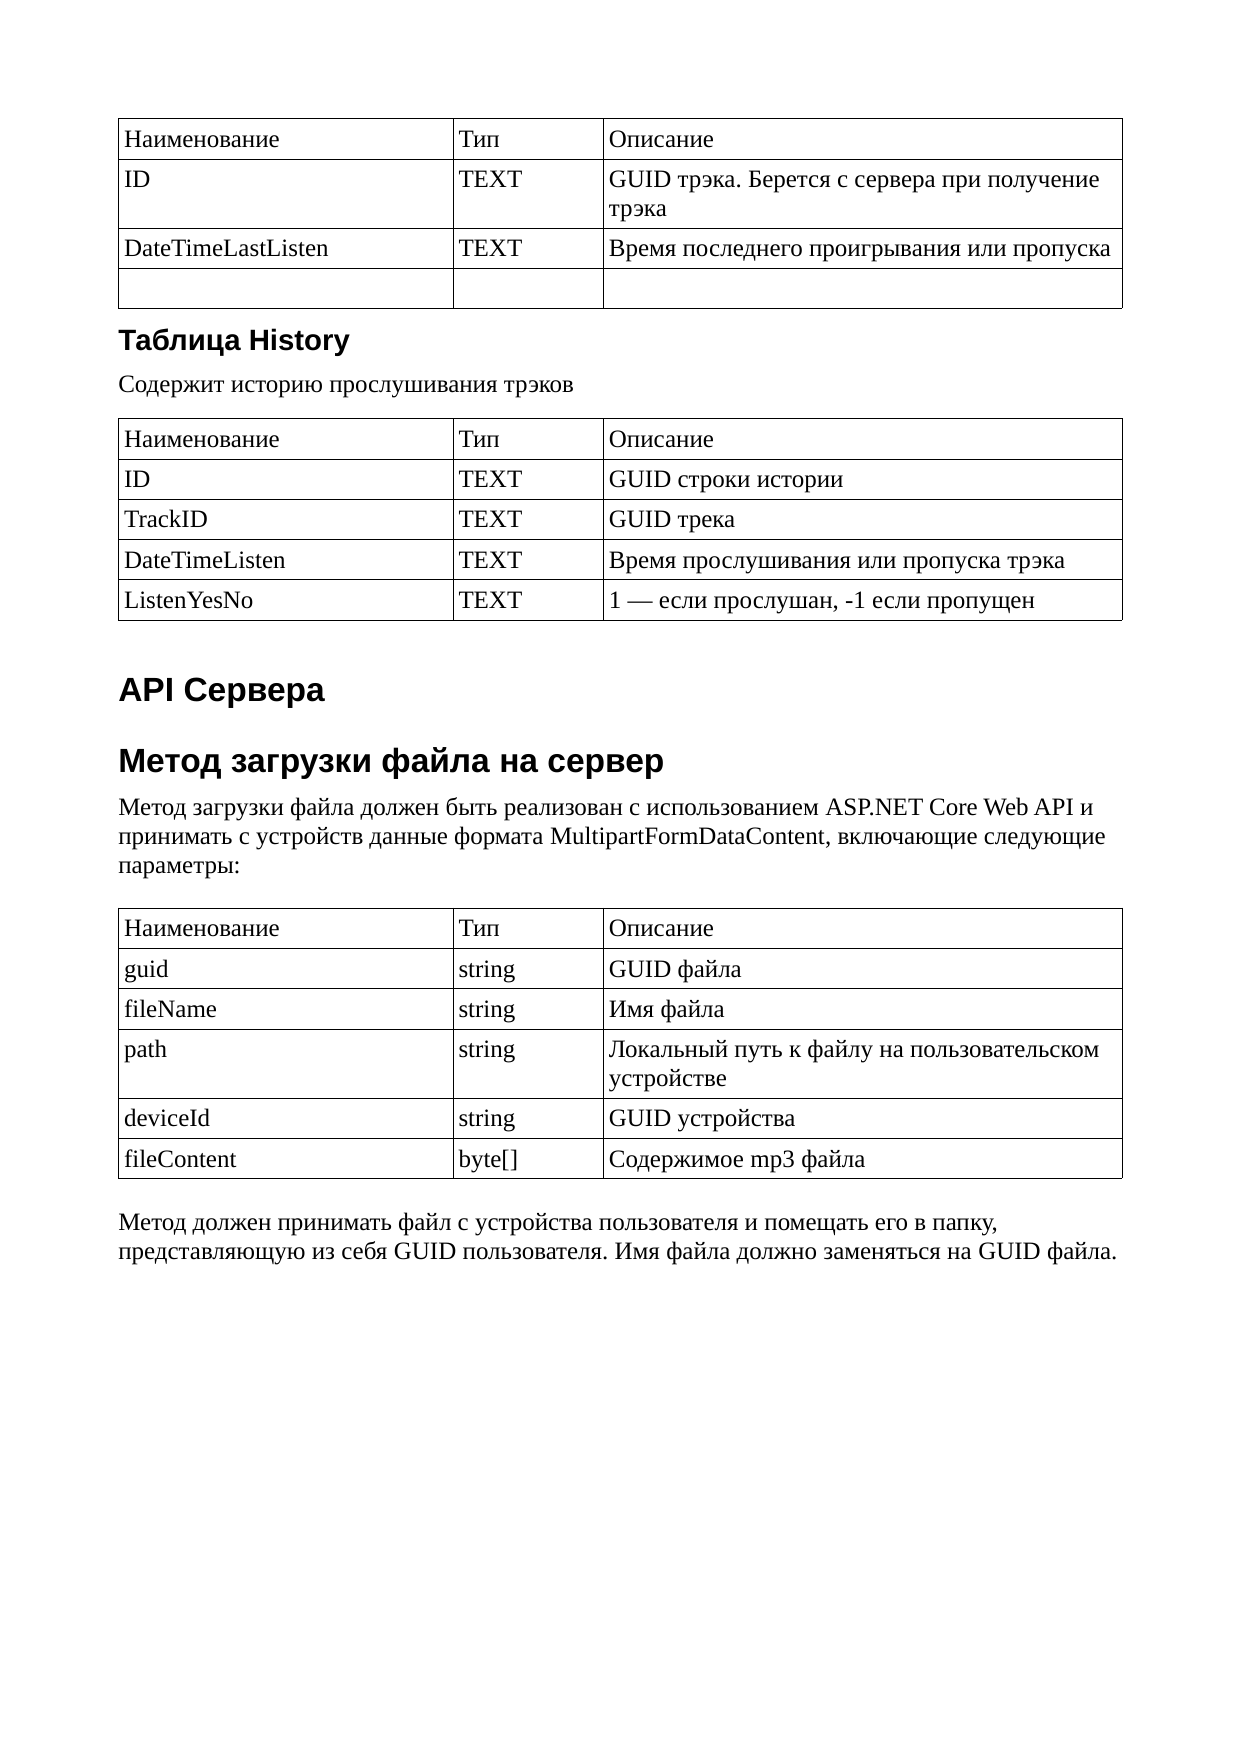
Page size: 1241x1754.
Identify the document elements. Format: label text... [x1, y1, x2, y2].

table_cell DateTimeLastListen [119, 229, 453, 268]
table_header Наименование [119, 419, 453, 458]
table_cell Время последнего проигрывания или пропуска [604, 229, 1122, 268]
subtitle Метод загрузки файла на сервер [118, 741, 1122, 780]
table_header Наименование [119, 909, 453, 948]
table_cell TrackID [119, 500, 453, 539]
table_cell GUID трека [604, 500, 1122, 539]
text Метод загрузки файла должен быть реализован с использованием ASP.NET Core Web API и принимать с устройств данные формата MultipartFormDataContent, включающие следующие параметры: [118, 792, 1122, 879]
table_header Описание [604, 119, 1122, 158]
table_cell GUID строки истории [604, 460, 1122, 499]
table_cell guid [119, 949, 453, 988]
table_cell Локальный путь к файлу на пользовательском устройстве [604, 1030, 1122, 1097]
table_cell DateTimeListen [119, 540, 453, 579]
table_header Описание [604, 909, 1122, 948]
table_cell TEXT [454, 160, 603, 227]
table_cell path [119, 1030, 453, 1097]
table_cell byte[] [454, 1139, 603, 1178]
table_cell deviceId [119, 1099, 453, 1138]
table_cell Содержимое mp3 файла [604, 1139, 1122, 1178]
table_cell TEXT [454, 229, 603, 268]
table_cell fileContent [119, 1139, 453, 1178]
subtitle API Сервера [118, 669, 1122, 708]
table_header Наименование [119, 119, 453, 158]
table_cell GUID устройства [604, 1099, 1122, 1138]
table_cell [119, 269, 453, 308]
table_cell string [454, 989, 603, 1028]
table_header Тип [454, 119, 603, 158]
table_cell Имя файла [604, 989, 1122, 1028]
table_cell GUID трэка. Берется с сервера при получение трэка [604, 160, 1122, 227]
table_cell TEXT [454, 580, 603, 620]
table_cell string [454, 949, 603, 988]
table_cell GUID файла [604, 949, 1122, 988]
table_cell TEXT [454, 500, 603, 539]
table_cell TEXT [454, 460, 603, 499]
table_header Описание [604, 419, 1122, 458]
table_cell fileName [119, 989, 453, 1028]
table_cell ListenYesNo [119, 580, 453, 620]
text Метод должен принимать файл с устройства пользователя и помещать его в папку, представляющую из себя GUID пользователя. Имя файла должно заменяться на GUID файла. [118, 1207, 1122, 1264]
table_cell [454, 269, 603, 308]
table_cell Время прослушивания или пропуска трэка [604, 540, 1122, 579]
table_cell TEXT [454, 540, 603, 579]
table_header Тип [454, 419, 603, 458]
table_cell ID [119, 160, 453, 227]
table_cell ID [119, 460, 453, 499]
table_cell 1 — если прослушан, -1 если пропущен [604, 580, 1122, 620]
table_header Тип [454, 909, 603, 948]
subtitle Таблица History [118, 323, 1122, 357]
table_cell string [454, 1099, 603, 1138]
table_cell [604, 269, 1122, 308]
text Cодержит историю прослушивания трэков [118, 369, 1122, 398]
table_cell string [454, 1030, 603, 1097]
